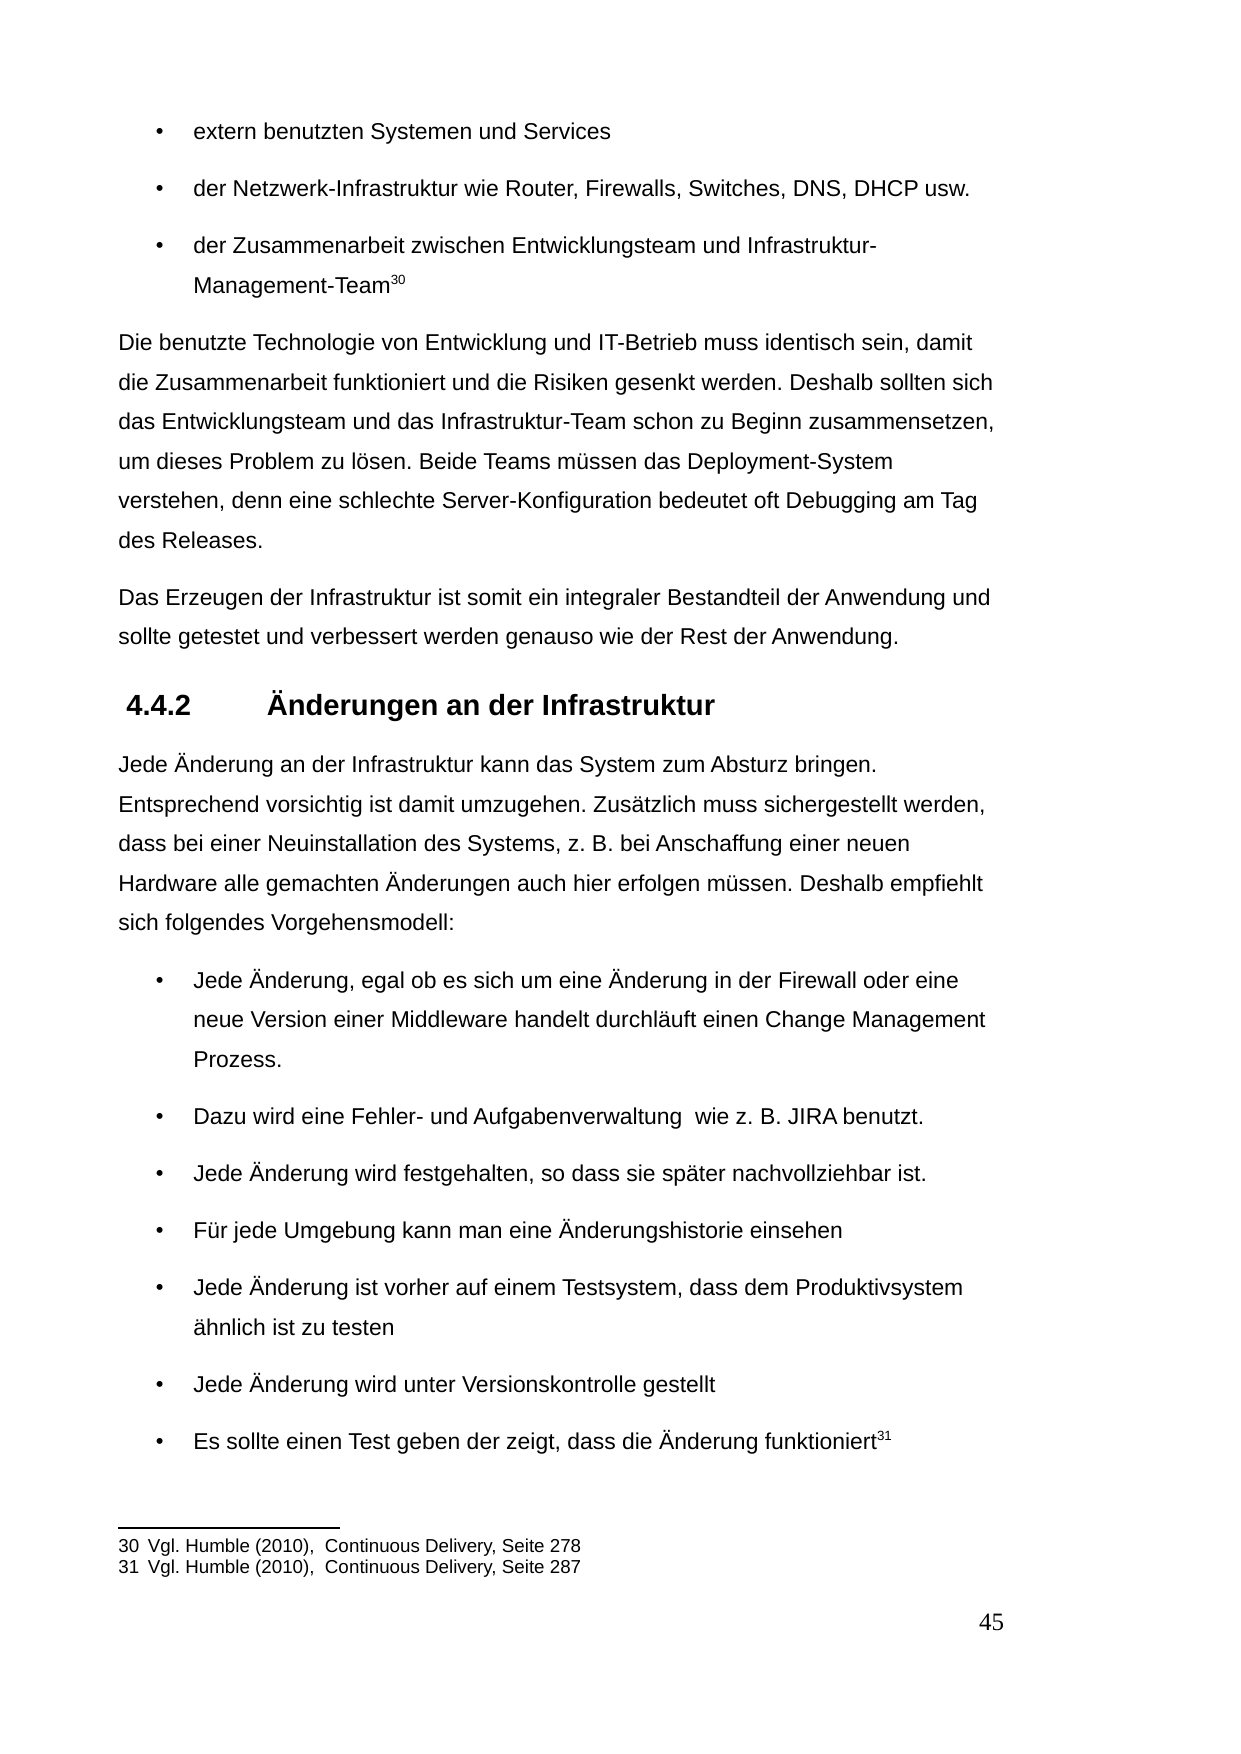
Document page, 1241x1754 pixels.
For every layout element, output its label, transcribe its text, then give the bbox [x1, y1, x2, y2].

list Jede Änderung wird unter Versionskontrolle gestellt [156, 1371, 1004, 1397]
text Die benutzte Technologie von Entwicklung und IT-Betrieb muss identisch sein, damit die Zusammenarbeit funktioniert und die Risiken gesenkt werden. Deshalb sollten sich das Entwicklungsteam und das Infrastruktur-Team schon zu Beginn zusammensetzen, um dieses Problem zu lösen. Beide Teams müssen das Deployment-System verstehen, denn eine schlechte Server-Konfiguration bedeutet oft Debugging am Tag des Releases. [118, 329, 1004, 553]
list Es sollte einen Test geben der zeigt, dass die Änderung funktioniert [156, 1428, 1004, 1454]
text Jede Änderung an der Infrastruktur kann das System zum Absturz bringen. Entsprechend vorsichtig ist damit umzugehen. Zusätzlich muss sichergestellt werden, dass bei einer Neuinstallation des Systems, z. B. bei Anschaffung einer neuen Hardware alle gemachten Änderungen auch hier erfolgen müssen. Deshalb empfiehlt sich folgendes Vorgehensmodell: [118, 751, 1004, 936]
text Das Erzeugen der Infrastruktur ist somit ein integraler Bestandteil der Anwendung und sollte getestet und verbessert werden genauso wie der Rest der Anwendung. [118, 584, 1004, 649]
list Jede Änderung wird festgehalten, so dass sie später nachvollziehbar ist. [156, 1160, 1004, 1186]
list der Netzwerk-Infrastruktur wie Router, Firewalls, Switches, DNS, DHCP usw. [156, 175, 1004, 202]
list Jede Änderung, egal ob es sich um eine Änderung in der Firewall oder eine neue Version einer Middleware handelt durchläuft einen Change Management Prozess. [156, 967, 1004, 1072]
list Für jede Umgebung kann man eine Änderungshistorie einsehen [156, 1217, 1004, 1243]
subtitle Änderungen an der Infrastruktur [118, 688, 1004, 721]
list Dazu wird eine Fehler- und Aufgabenverwaltung wie z. B. JIRA benutzt. [156, 1103, 1004, 1129]
list Vgl. Humble (2010), Continuous Delivery, Seite 287 [118, 1556, 1004, 1578]
list Jede Änderung ist vorher auf einem Testsystem, dass dem Produktivsystem ähnlich ist zu testen [156, 1274, 1004, 1340]
list Vgl. Humble (2010), Continuous Delivery, Seite 278 [118, 1534, 1004, 1556]
list extern benutzten Systemen und Services [156, 118, 1004, 144]
list der Zusammenarbeit zwischen Entwicklungsteam und Infrastruktur-Management-Team [156, 232, 1004, 298]
